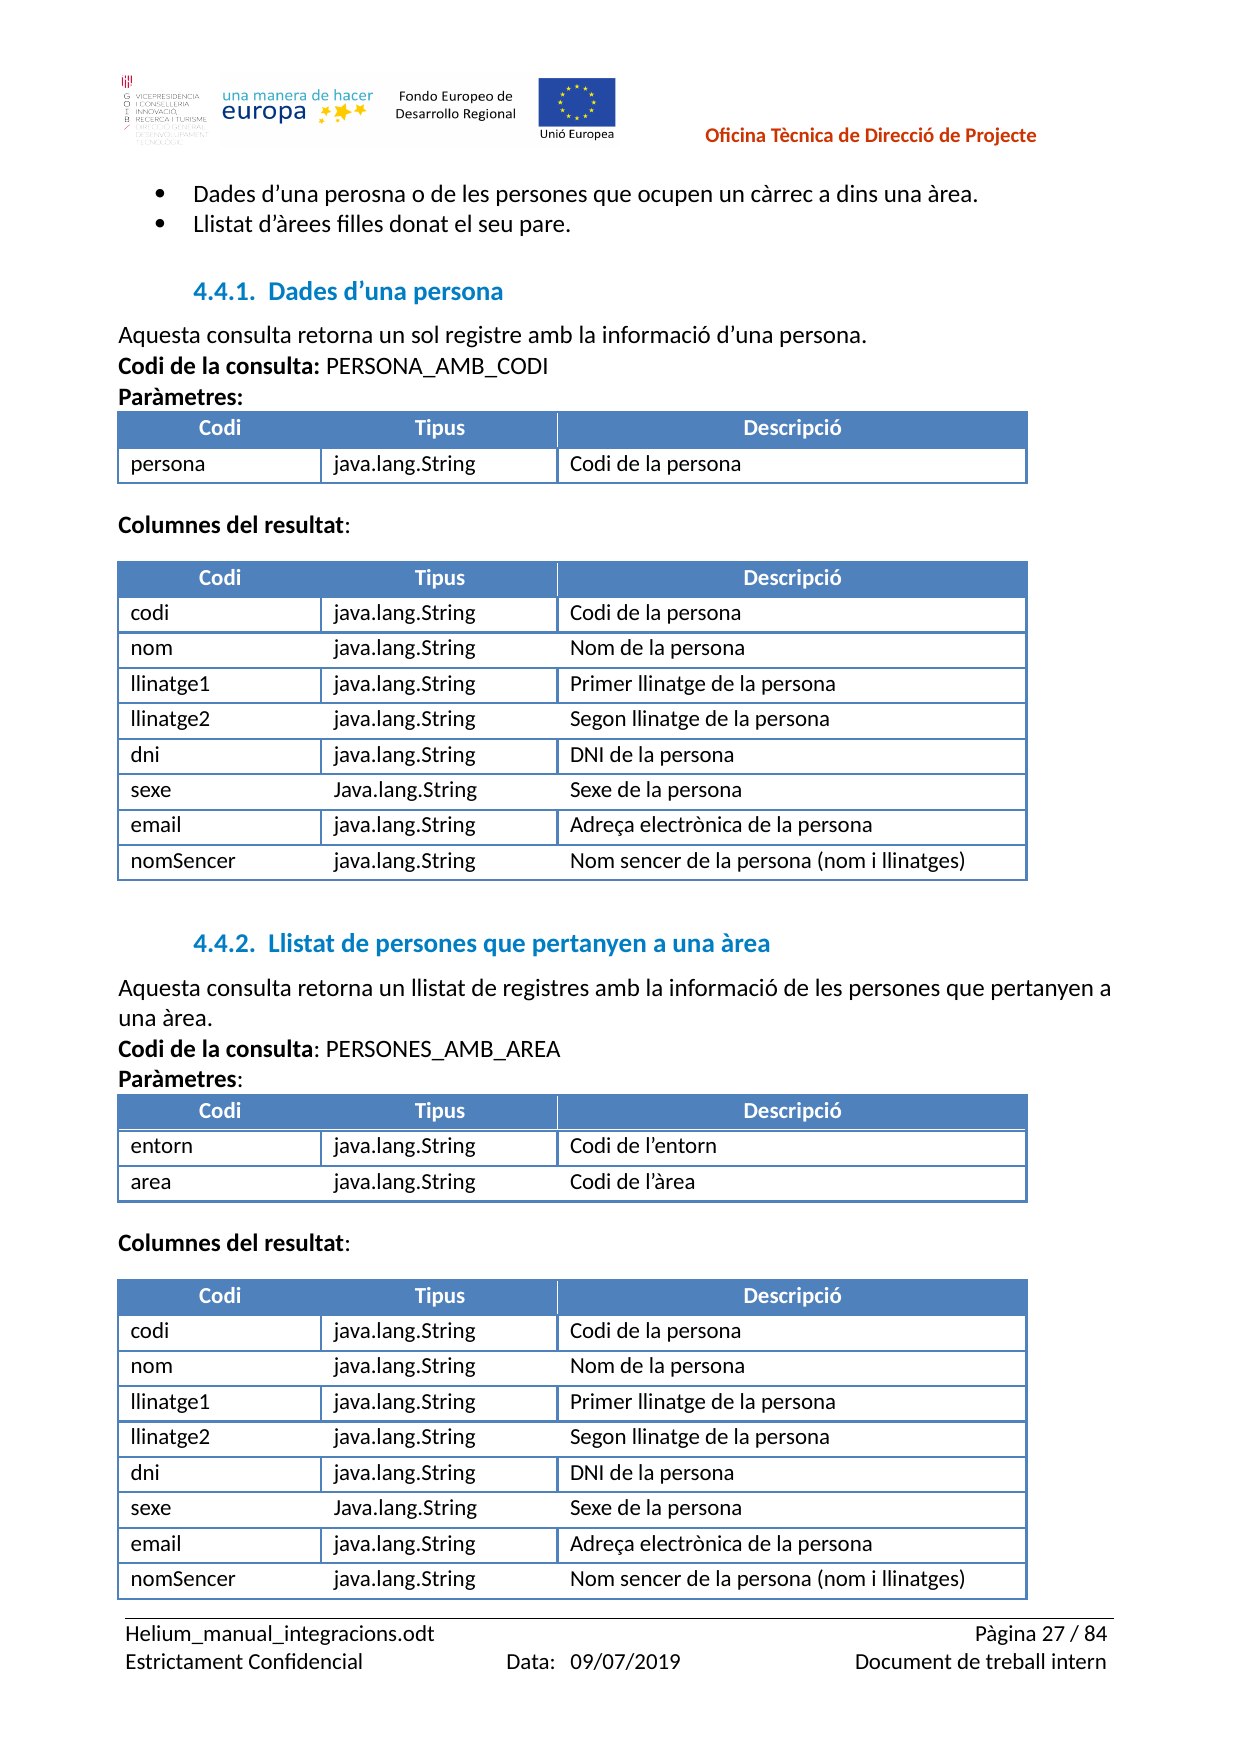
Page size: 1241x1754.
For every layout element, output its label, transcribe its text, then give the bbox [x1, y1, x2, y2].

table_cell java.lang.String [321, 1564, 557, 1597]
table_cell llinatge2 [119, 1423, 321, 1456]
table_cell llinatge2 [119, 704, 321, 738]
table_header Codi [119, 1096, 321, 1129]
table_cell java.lang.String [322, 669, 556, 702]
table_cell java.lang.String [322, 1529, 556, 1562]
list Llistat d’àrees filles donat el seu pare. [156, 208, 1122, 239]
text Aquesta consulta retorna un sol registre amb la informació d’una persona. [118, 320, 1122, 350]
table_cell java.lang.String [321, 634, 557, 667]
table_cell llinatge1 [119, 669, 320, 702]
table_cell Adreça electrònica de la persona [559, 811, 1025, 844]
table_cell Nom de la persona [558, 1352, 1025, 1385]
table_cell nomSencer [119, 1564, 321, 1597]
table_cell java.lang.String [322, 1458, 556, 1491]
table_cell entorn [119, 1132, 320, 1165]
table_cell java.lang.String [322, 1132, 556, 1165]
text Paràmetres: [118, 381, 1122, 411]
text Paràmetres: [118, 1063, 1122, 1094]
table_cell Segon llinatge de la persona [558, 704, 1025, 738]
table_header Tipus [321, 1281, 557, 1314]
text Aquesta consulta retorna un llistat de registres amb la informació de les persones que pertanyen a una àrea. [118, 972, 1122, 1033]
table_cell codi [119, 598, 320, 631]
table_cell java.lang.String [321, 1167, 557, 1200]
text Codi de la consulta: PERSONES_AMB_AREA [118, 1033, 1122, 1063]
table_cell Codi de la persona [559, 1316, 1025, 1349]
table_cell Java.lang.String [321, 775, 557, 808]
table_cell DNI de la persona [559, 1458, 1025, 1491]
table_cell Segon llinatge de la persona [558, 1423, 1025, 1456]
table_cell java.lang.String [321, 1423, 557, 1456]
table_cell Nom sencer de la persona (nom i llinatges) [558, 846, 1025, 879]
table_cell Primer llinatge de la persona [559, 669, 1025, 702]
text Codi de la consulta: PERSONA_AMB_CODI [118, 350, 1122, 381]
table_cell Codi de la persona [559, 598, 1025, 631]
table_header Tipus [321, 1096, 557, 1129]
table_cell codi [119, 1316, 320, 1349]
table_cell java.lang.String [321, 704, 557, 738]
table_cell DNI de la persona [559, 740, 1025, 773]
table_cell java.lang.String [322, 1316, 556, 1349]
table_cell nom [119, 634, 321, 667]
table_cell Java.lang.String [321, 1493, 557, 1527]
table_cell email [119, 811, 320, 844]
table_cell java.lang.String [322, 449, 556, 482]
table_cell java.lang.String [321, 1352, 557, 1385]
text Columnes del resultat: [118, 509, 1122, 540]
table_cell llinatge1 [119, 1387, 320, 1420]
table_cell persona [119, 449, 320, 482]
table_cell dni [119, 740, 320, 773]
table_cell area [119, 1167, 321, 1200]
table_cell Adreça electrònica de la persona [559, 1529, 1025, 1562]
list Dades d’una perosna o de les persones que ocupen un càrrec a dins una àrea. [156, 178, 1122, 208]
picture [118, 73, 213, 147]
table_header Codi [119, 413, 321, 447]
table_cell Primer llinatge de la persona [559, 1387, 1025, 1420]
table_cell java.lang.String [322, 740, 556, 773]
table_cell Codi de l’àrea [558, 1167, 1025, 1200]
subtitle Dades d’una persona [193, 274, 1122, 307]
table_cell java.lang.String [322, 1387, 556, 1420]
table_header Descripció [558, 1281, 1025, 1314]
table_cell java.lang.String [321, 846, 557, 879]
table_cell Codi de la persona [559, 449, 1025, 482]
table_cell sexe [119, 775, 321, 808]
table_cell nomSencer [119, 846, 321, 879]
text Columnes del resultat: [118, 1227, 1122, 1258]
table_header Descripció [558, 563, 1025, 596]
picture [219, 73, 621, 147]
table_header Codi [119, 563, 321, 596]
table_header Tipus [321, 413, 557, 447]
table_cell Sexe de la persona [558, 775, 1025, 808]
table_cell dni [119, 1458, 320, 1491]
table_cell Nom de la persona [558, 634, 1025, 667]
table_cell Nom sencer de la persona (nom i llinatges) [558, 1564, 1025, 1597]
table_header Codi [119, 1281, 321, 1314]
subtitle Llistat de persones que pertanyen a una àrea [193, 926, 1122, 959]
table_cell nom [119, 1352, 321, 1385]
table_cell java.lang.String [322, 811, 556, 844]
table_cell sexe [119, 1493, 321, 1527]
table_cell Codi de l’entorn [559, 1132, 1025, 1165]
table_cell Sexe de la persona [558, 1493, 1025, 1527]
table_header Descripció [558, 413, 1025, 447]
table_header Tipus [321, 563, 557, 596]
table_header Descripció [558, 1096, 1025, 1129]
table_cell email [119, 1529, 320, 1562]
table_cell java.lang.String [322, 598, 556, 631]
